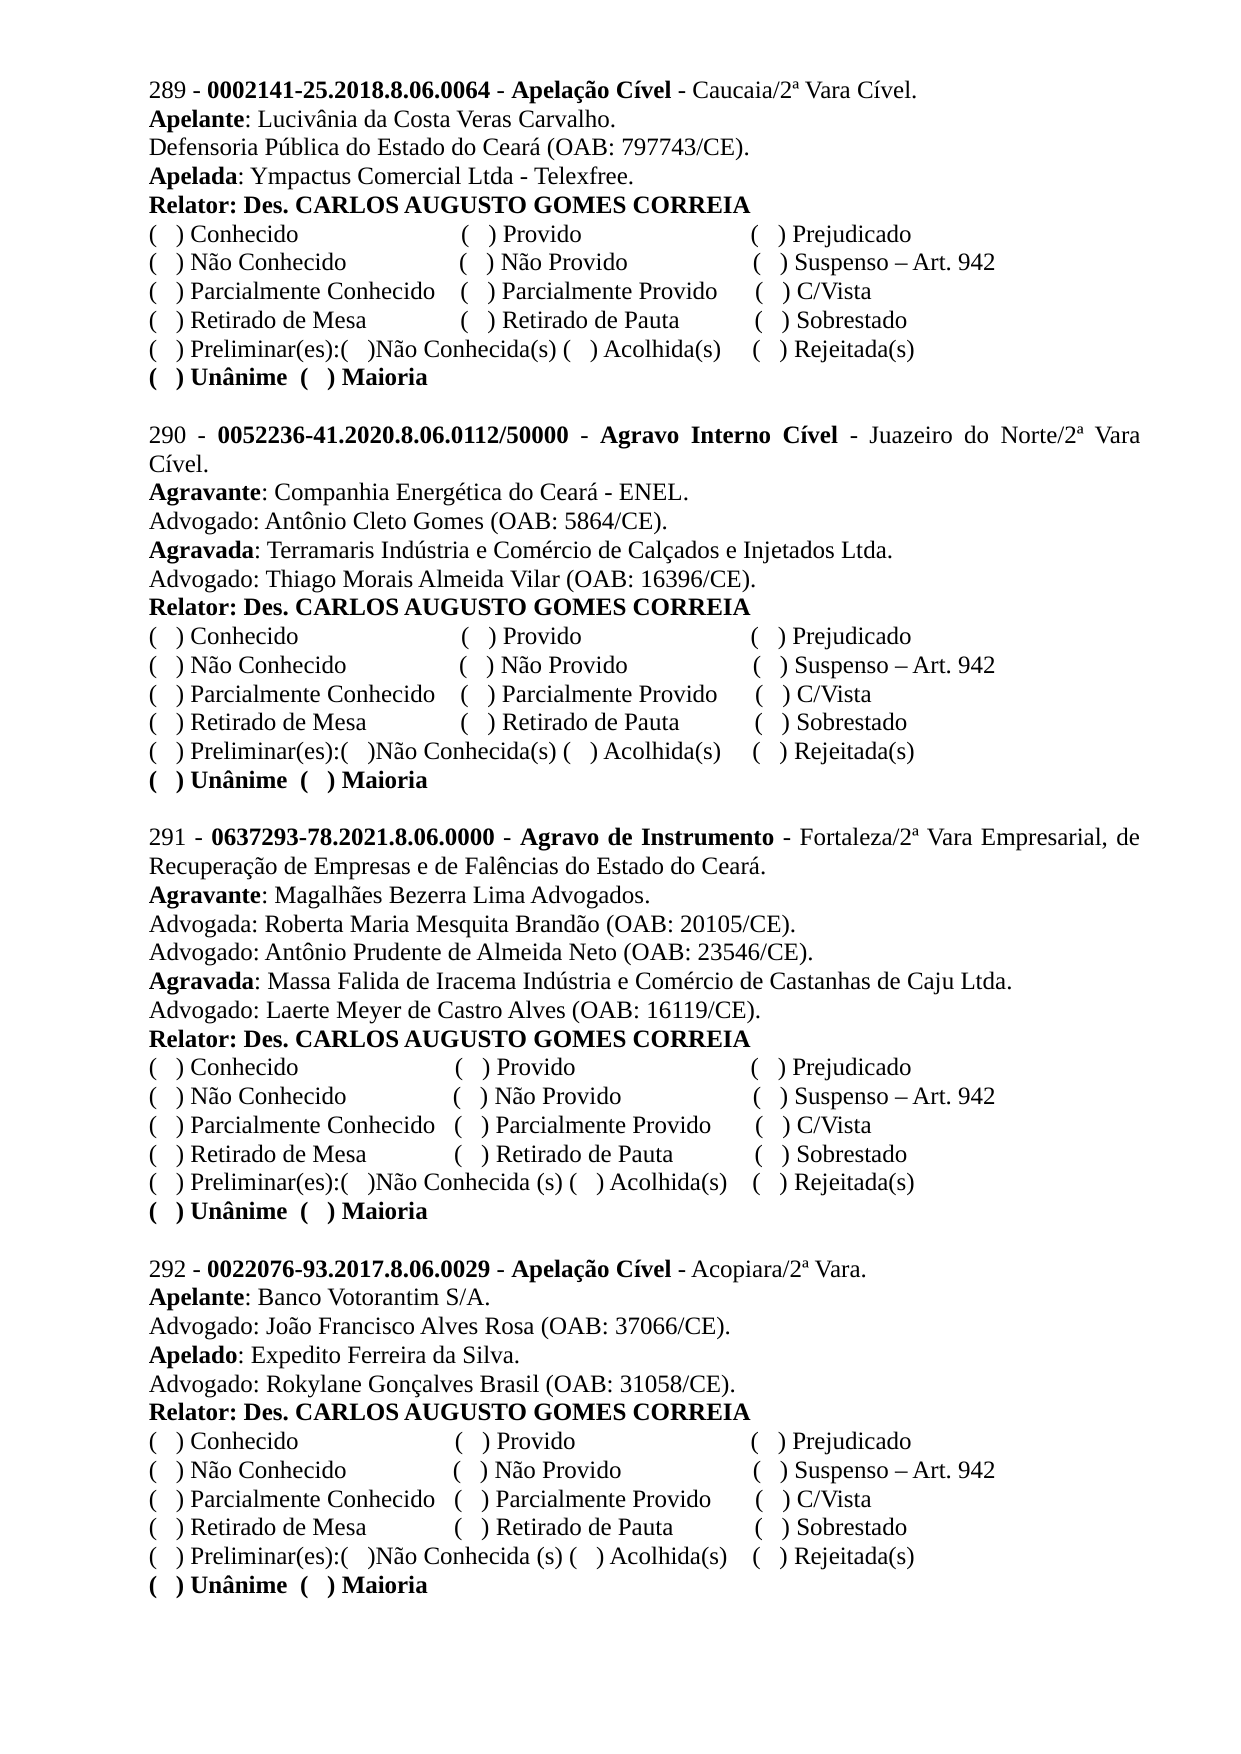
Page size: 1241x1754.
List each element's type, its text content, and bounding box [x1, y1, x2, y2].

text ( ) Preliminar(es):( )Não Conhecida (s) ( ) Acolhida(s) ( ) Rejeitada(s) [148, 1167, 1158, 1196]
text Agravada: Massa Falida de Iracema Indústria e Comércio de Castanhas de Caju Ltda. [148, 966, 1141, 995]
text ( ) Parcialmente Conhecido ( ) Parcialmente Provido ( ) C/Vista [148, 1110, 1158, 1139]
text Defensoria Pública do Estado do Ceará (OAB: 797743/CE). [148, 132, 1141, 161]
text Relator: Des. CARLOS AUGUSTO GOMES CORREIA [148, 592, 1141, 621]
text ( ) Retirado de Mesa ( ) Retirado de Pauta ( ) Sobrestado [148, 305, 1158, 334]
text 289 - 0002141-25.2018.8.06.0064 - Apelação Cível - Caucaia/2ª Vara Cível. [148, 75, 1141, 104]
text Advogado: Rokylane Gonçalves Brasil (OAB: 31058/CE). [148, 1369, 1141, 1397]
text 291 - 0637293-78.2021.8.06.0000 - Agravo de Instrumento - Fortaleza/2ª Vara Empresarial, de Recuperação de Empresas e de Falências do Estado do Ceará. [148, 822, 1141, 880]
text ( ) Retirado de Mesa ( ) Retirado de Pauta ( ) Sobrestado [148, 707, 1158, 736]
text Advogado: João Francisco Alves Rosa (OAB: 37066/CE). [148, 1311, 1141, 1340]
text ( ) Não Conhecido ( ) Não Provido ( ) Suspenso – Art. 942 [148, 650, 1158, 679]
text Agravante: Magalhães Bezerra Lima Advogados. [148, 880, 1141, 909]
text ( ) Conhecido ( ) Provido ( ) Prejudicado [148, 219, 1141, 247]
text ( ) Parcialmente Conhecido ( ) Parcialmente Provido ( ) C/Vista [148, 276, 1158, 305]
text ( ) Preliminar(es):( )Não Conhecida (s) ( ) Acolhida(s) ( ) Rejeitada(s) [148, 1541, 1158, 1570]
text Advogado: Laerte Meyer de Castro Alves (OAB: 16119/CE). [148, 995, 1141, 1024]
text ( ) Retirado de Mesa ( ) Retirado de Pauta ( ) Sobrestado [148, 1139, 1158, 1167]
text ( ) Preliminar(es):( )Não Conhecida(s) ( ) Acolhida(s) ( ) Rejeitada(s) [148, 334, 1158, 362]
text ( ) Unânime ( ) Maioria [148, 1196, 1158, 1225]
text 290 - 0052236-41.2020.8.06.0112/50000 - Agravo Interno Cível - Juazeiro do Norte/2ª Vara Cível. [148, 420, 1141, 477]
text ( ) Conhecido ( ) Provido ( ) Prejudicado [148, 1426, 1141, 1455]
text Agravante: Companhia Energética do Ceará - ENEL. [148, 477, 1141, 506]
text ( ) Preliminar(es):( )Não Conhecida(s) ( ) Acolhida(s) ( ) Rejeitada(s) [148, 736, 1158, 765]
text Apelante: Lucivânia da Costa Veras Carvalho. [148, 104, 1141, 132]
text ( ) Conhecido ( ) Provido ( ) Prejudicado [148, 1052, 1141, 1081]
text 292 - 0022076-93.2017.8.06.0029 - Apelação Cível - Acopiara/2ª Vara. [148, 1254, 1141, 1282]
text Advogado: Thiago Morais Almeida Vilar (OAB: 16396/CE). [148, 564, 1141, 592]
text Apelada: Ympactus Comercial Ltda - Telexfree. [148, 161, 1141, 190]
text ( ) Unânime ( ) Maioria [148, 362, 1158, 391]
text Relator: Des. CARLOS AUGUSTO GOMES CORREIA [148, 190, 1141, 219]
text Relator: Des. CARLOS AUGUSTO GOMES CORREIA [148, 1024, 1141, 1052]
text Relator: Des. CARLOS AUGUSTO GOMES CORREIA [148, 1397, 1141, 1426]
text ( ) Conhecido ( ) Provido ( ) Prejudicado [148, 621, 1141, 650]
text ( ) Não Conhecido ( ) Não Provido ( ) Suspenso – Art. 942 [148, 1081, 1158, 1110]
text ( ) Parcialmente Conhecido ( ) Parcialmente Provido ( ) C/Vista [148, 679, 1158, 707]
text ( ) Não Conhecido ( ) Não Provido ( ) Suspenso – Art. 942 [148, 1455, 1158, 1484]
text Advogado: Antônio Prudente de Almeida Neto (OAB: 23546/CE). [148, 937, 1141, 966]
text ( ) Parcialmente Conhecido ( ) Parcialmente Provido ( ) C/Vista [148, 1484, 1158, 1512]
text ( ) Unânime ( ) Maioria [148, 1570, 1158, 1599]
text ( ) Unânime ( ) Maioria [148, 765, 1158, 794]
text ( ) Retirado de Mesa ( ) Retirado de Pauta ( ) Sobrestado [148, 1512, 1158, 1541]
text Apelado: Expedito Ferreira da Silva. [148, 1340, 1141, 1369]
text Agravada: Terramaris Indústria e Comércio de Calçados e Injetados Ltda. [148, 535, 1141, 564]
text ( ) Não Conhecido ( ) Não Provido ( ) Suspenso – Art. 942 [148, 247, 1158, 276]
text Apelante: Banco Votorantim S/A. [148, 1282, 1141, 1311]
text Advogado: Antônio Cleto Gomes (OAB: 5864/CE). [148, 506, 1141, 535]
text Advogada: Roberta Maria Mesquita Brandão (OAB: 20105/CE). [148, 909, 1141, 937]
